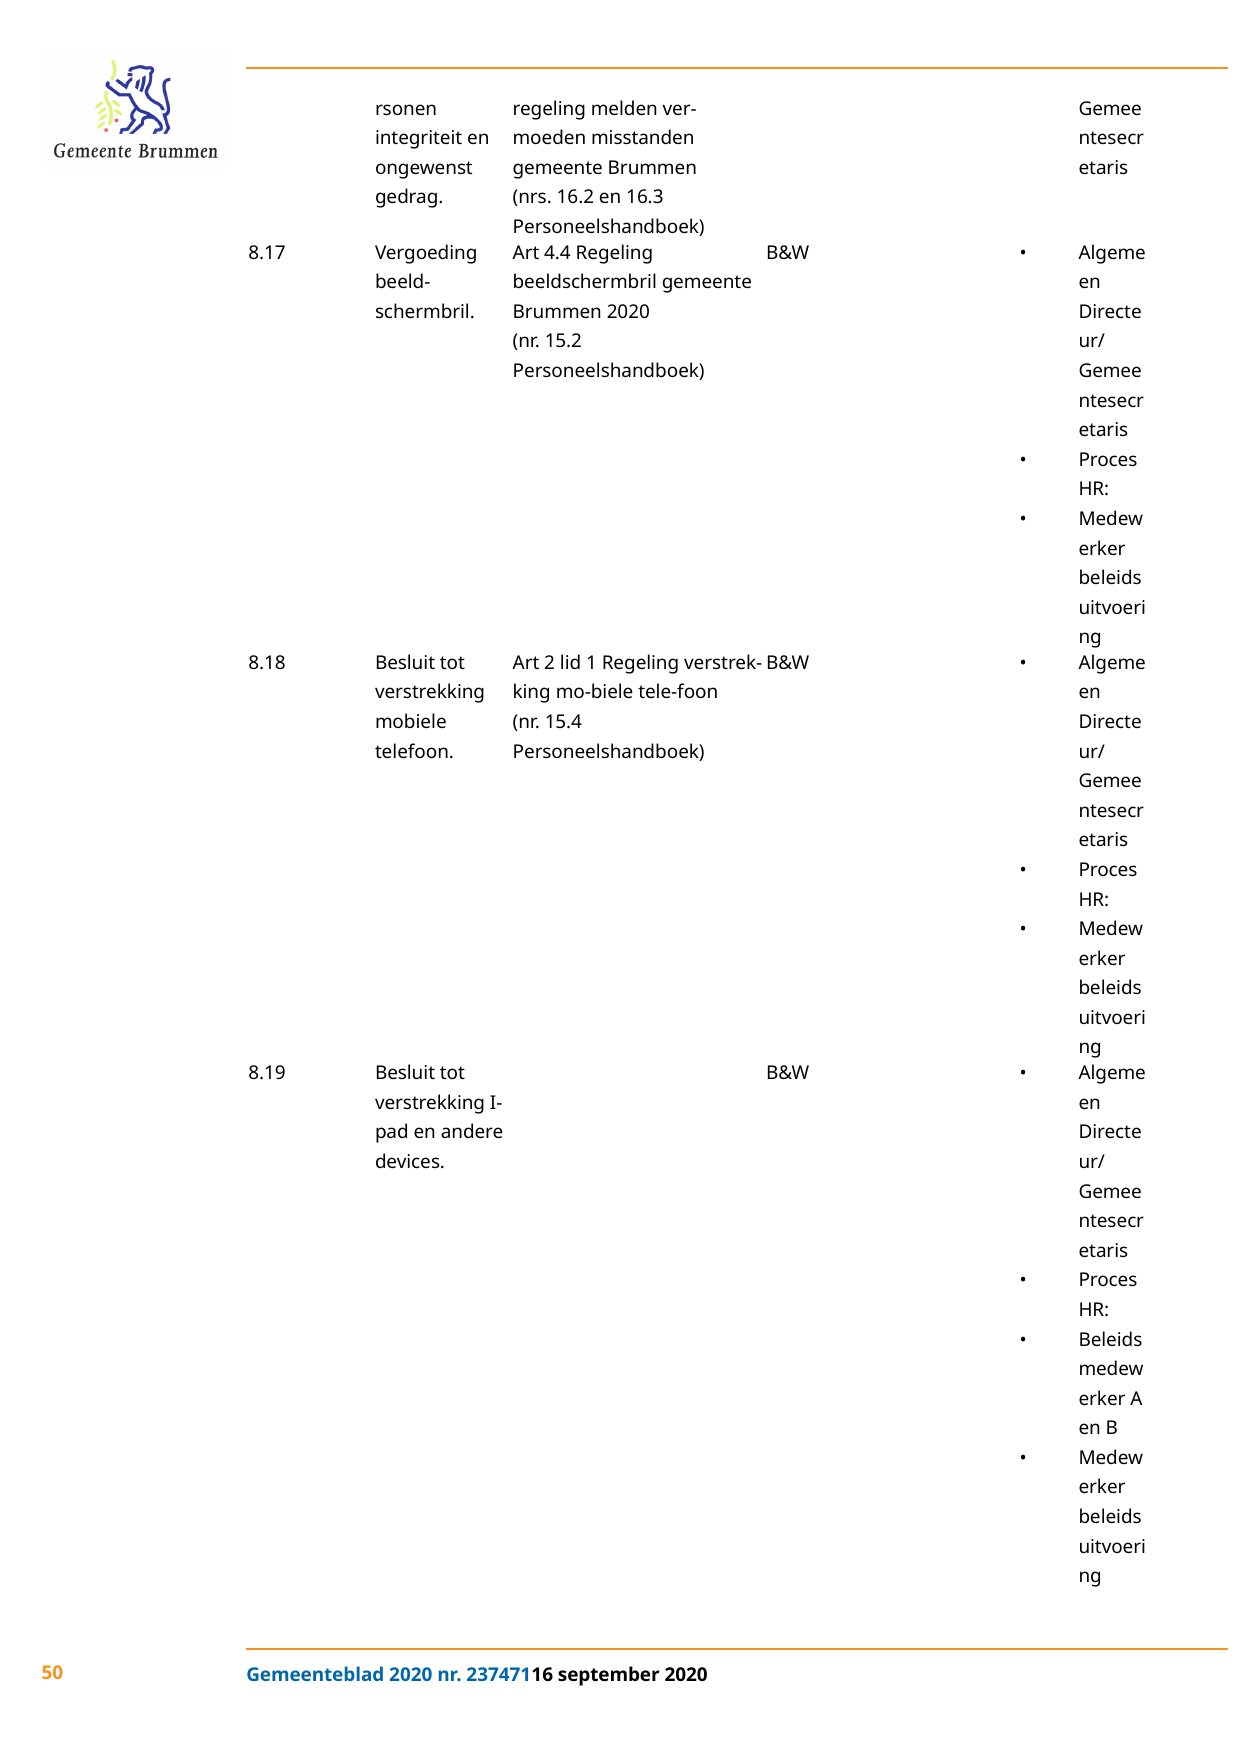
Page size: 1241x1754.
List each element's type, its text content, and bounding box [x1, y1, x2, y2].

table_cell B&W [766, 1060, 893, 1588]
table_cell Algemeen Directeur/ Gemeentesecretaris Proces HR: Medewerker beleidsuitvoering [1019, 649, 1152, 1059]
table_cell B&W [766, 649, 893, 1059]
table_cell Algemeen Directeur/ Gemeentesecretaris Proces HR: Beleidsmedewerker A en B Medewerker beleidsuitvoering [1019, 1060, 1152, 1588]
table_cell [513, 1060, 766, 1588]
table_cell [248, 95, 375, 239]
table_cell 8.19 [248, 1060, 375, 1588]
table_cell 8.18 [248, 649, 375, 1059]
table_cell [893, 239, 1019, 649]
table_cell Besluit tot verstrekking I-pad en andere devices. [375, 1060, 512, 1588]
table_cell [893, 649, 1019, 1059]
table_cell [766, 95, 893, 239]
table_cell Vergoeding beeld-schermbril. [375, 239, 512, 649]
table_cell Art 4.4 Regeling beeldschermbril gemeente Brummen 2020 (nr. 15.2 Personeelshandboek) [513, 239, 766, 649]
table_cell 8.17 [248, 239, 375, 649]
table_cell B&W [766, 239, 893, 649]
table_cell Besluit tot verstrekking mobiele telefoon. [375, 649, 512, 1059]
picture [41, 47, 231, 172]
table_cell Algemeen Directeur/ Gemeentesecretaris Proces HR: Medewerker beleidsuitvoering [1019, 239, 1152, 649]
table_cell [893, 95, 1019, 239]
table_cell regeling melden ver-moeden misstanden gemeente Brummen (nrs. 16.2 en 16.3 Personeelshandboek) [513, 95, 766, 239]
table_cell [893, 1060, 1019, 1588]
table_cell rsonen integriteit en ongewenst gedrag. [375, 95, 512, 239]
table_cell Gemeentesecretaris [1019, 95, 1152, 239]
table_cell Art 2 lid 1 Regeling verstrek-king mo-biele tele-foon (nr. 15.4 Personeelshandboek) [513, 649, 766, 1059]
